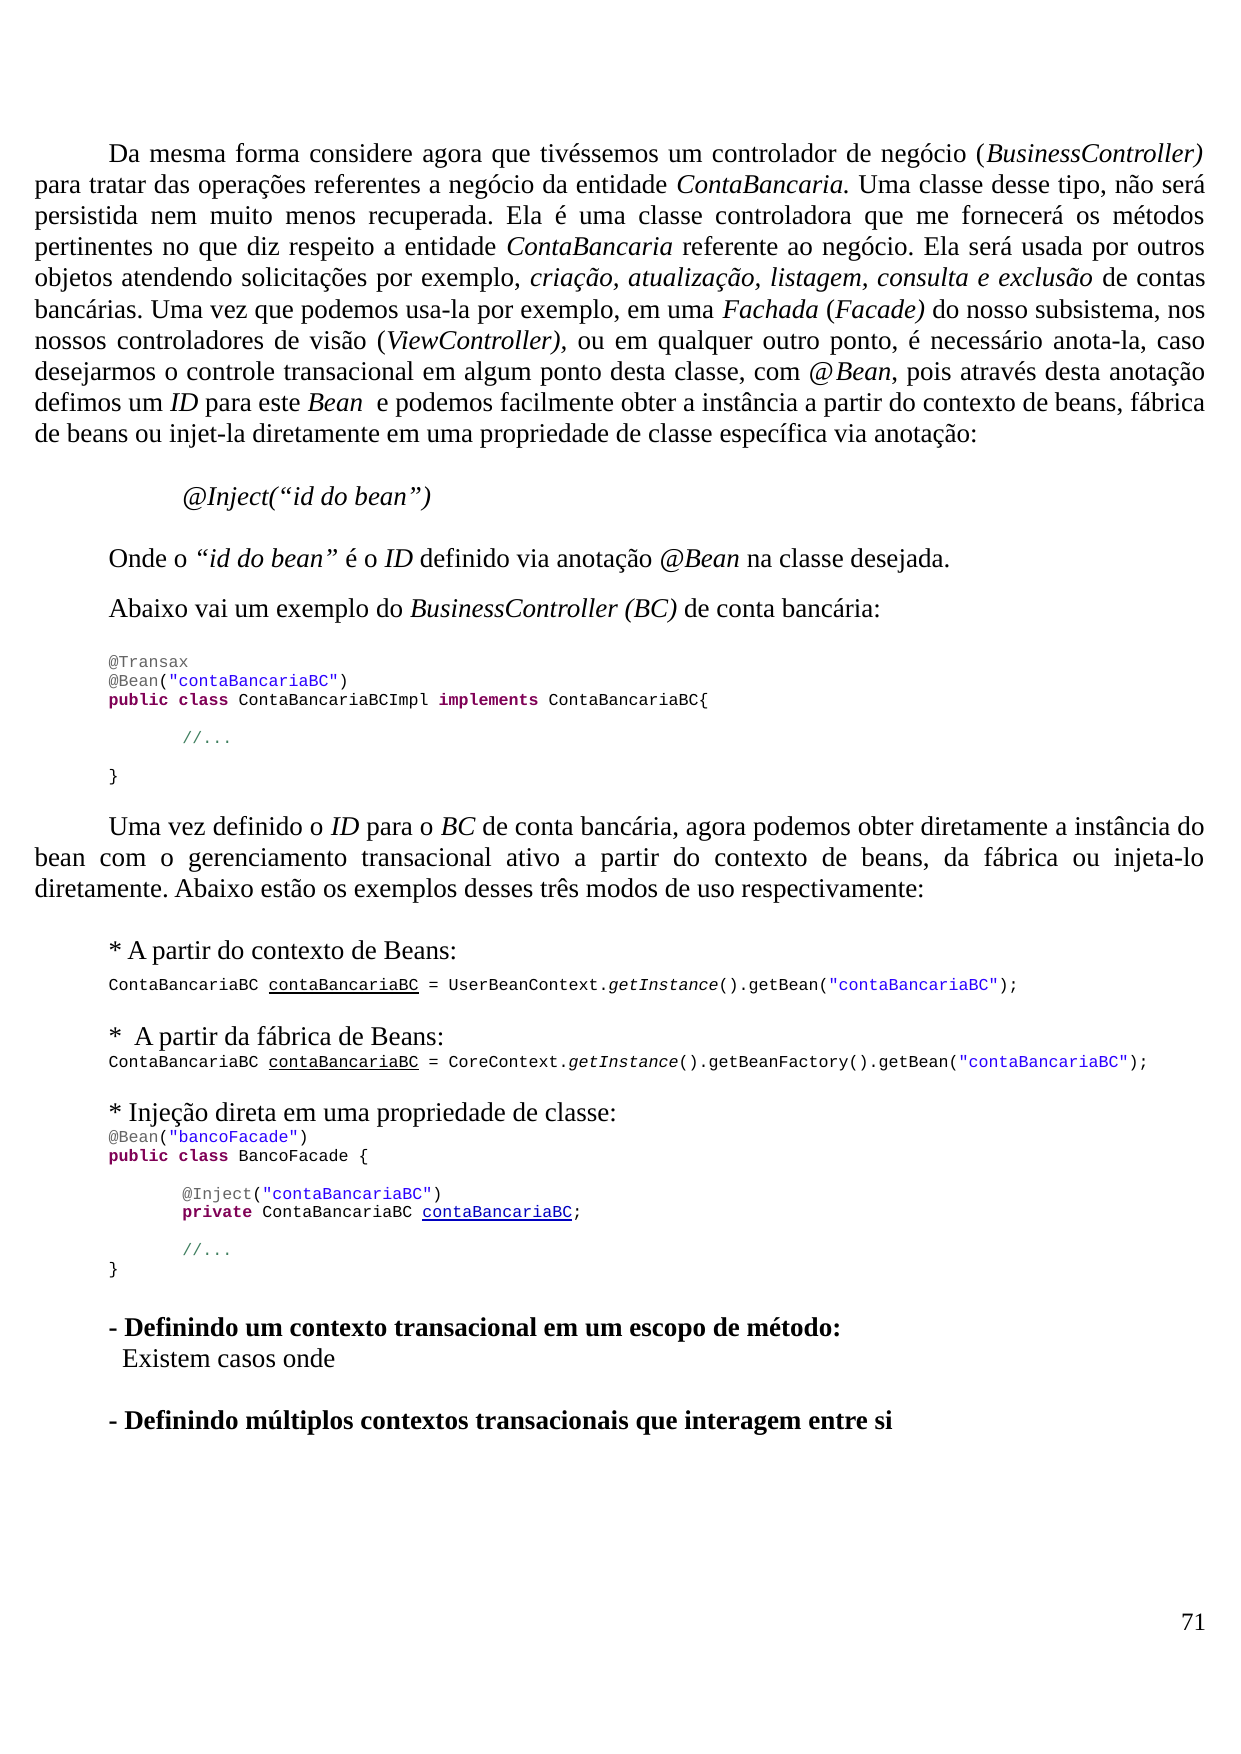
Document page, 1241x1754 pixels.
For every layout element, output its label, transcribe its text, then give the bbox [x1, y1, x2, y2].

text Onde o “id do bean” é o ID definido via anotação @Bean na classe desejada. [34, 542, 1206, 573]
text - Definindo um contexto transacional em um escopo de método: [34, 1311, 1206, 1342]
text - Definindo múltiplos contextos transacionais que interagem entre si [34, 1404, 1206, 1435]
text private ContaBancariaBC contaBancariaBC; [34, 1204, 1206, 1223]
text public class BancoFacade { [34, 1147, 1206, 1166]
text Uma vez definido o ID para o BC de conta bancária, agora podemos obter diretamente a instância do bean com o gerenciamento transacional ativo a partir do contexto de beans, da fábrica ou injeta-lo diretamente. Abaixo estão os exemplos desses três modos de uso respectivamente: [34, 810, 1206, 903]
text public class ContaBancariaBCImpl implements ContaBancariaBC{ [34, 692, 1206, 711]
text @Inject(“id do bean”) [34, 479, 1206, 511]
text Abaixo vai um exemplo do BusinessController (BC) de conta bancária: [34, 592, 1206, 623]
text //... [34, 729, 1206, 748]
text @Bean("contaBancariaBC") [34, 673, 1206, 692]
text * A partir do contexto de Beans: [34, 934, 1206, 966]
text * A partir da fábrica de Beans: [34, 1020, 1206, 1051]
text Existem casos onde [34, 1342, 1206, 1373]
text * Injeção direta em uma propriedade de classe: [34, 1096, 1206, 1127]
text @Transax [34, 642, 1206, 673]
text @Inject("contaBancariaBC") [34, 1185, 1206, 1204]
text @Bean("bancoFacade") [34, 1127, 1206, 1147]
text ContaBancariaBC contaBancariaBC = UserBeanContext.getInstance().getBean("contaBancariaBC"); [34, 966, 1206, 997]
text } [34, 767, 1206, 786]
text //... [34, 1242, 1206, 1261]
text } [34, 1261, 1206, 1279]
text ContaBancariaBC contaBancariaBC = CoreContext.getInstance().getBeanFactory().getBean("contaBancariaBC"); [34, 1051, 1206, 1072]
text Da mesma forma considere agora que tivéssemos um controlador de negócio (BusinessController) para tratar das operações referentes a negócio da entidade ContaBancaria. Uma classe desse tipo, não será persistida nem muito menos recuperada. Ela é uma classe controladora que me fornecerá os métodos pertinentes no que diz respeito a entidade ContaBancaria referente ao negócio. Ela será usada por outros objetos atendendo solicitações por exemplo, criação, atualização, listagem, consulta e exclusão de contas bancárias. Uma vez que podemos usa-la por exemplo, em uma Fachada (Facade) do nosso subsistema, nos nossos controladores de visão (ViewController), ou em qualquer outro ponto, é necessário anota-la, caso desejarmos o controle transacional em algum ponto desta classe, com @Bean, pois através desta anotação defimos um ID para este Bean e podemos facilmente obter a instância a partir do contexto de beans, fábrica de beans ou injet-la diretamente em uma propriedade de classe específica via anotação: [34, 137, 1206, 448]
